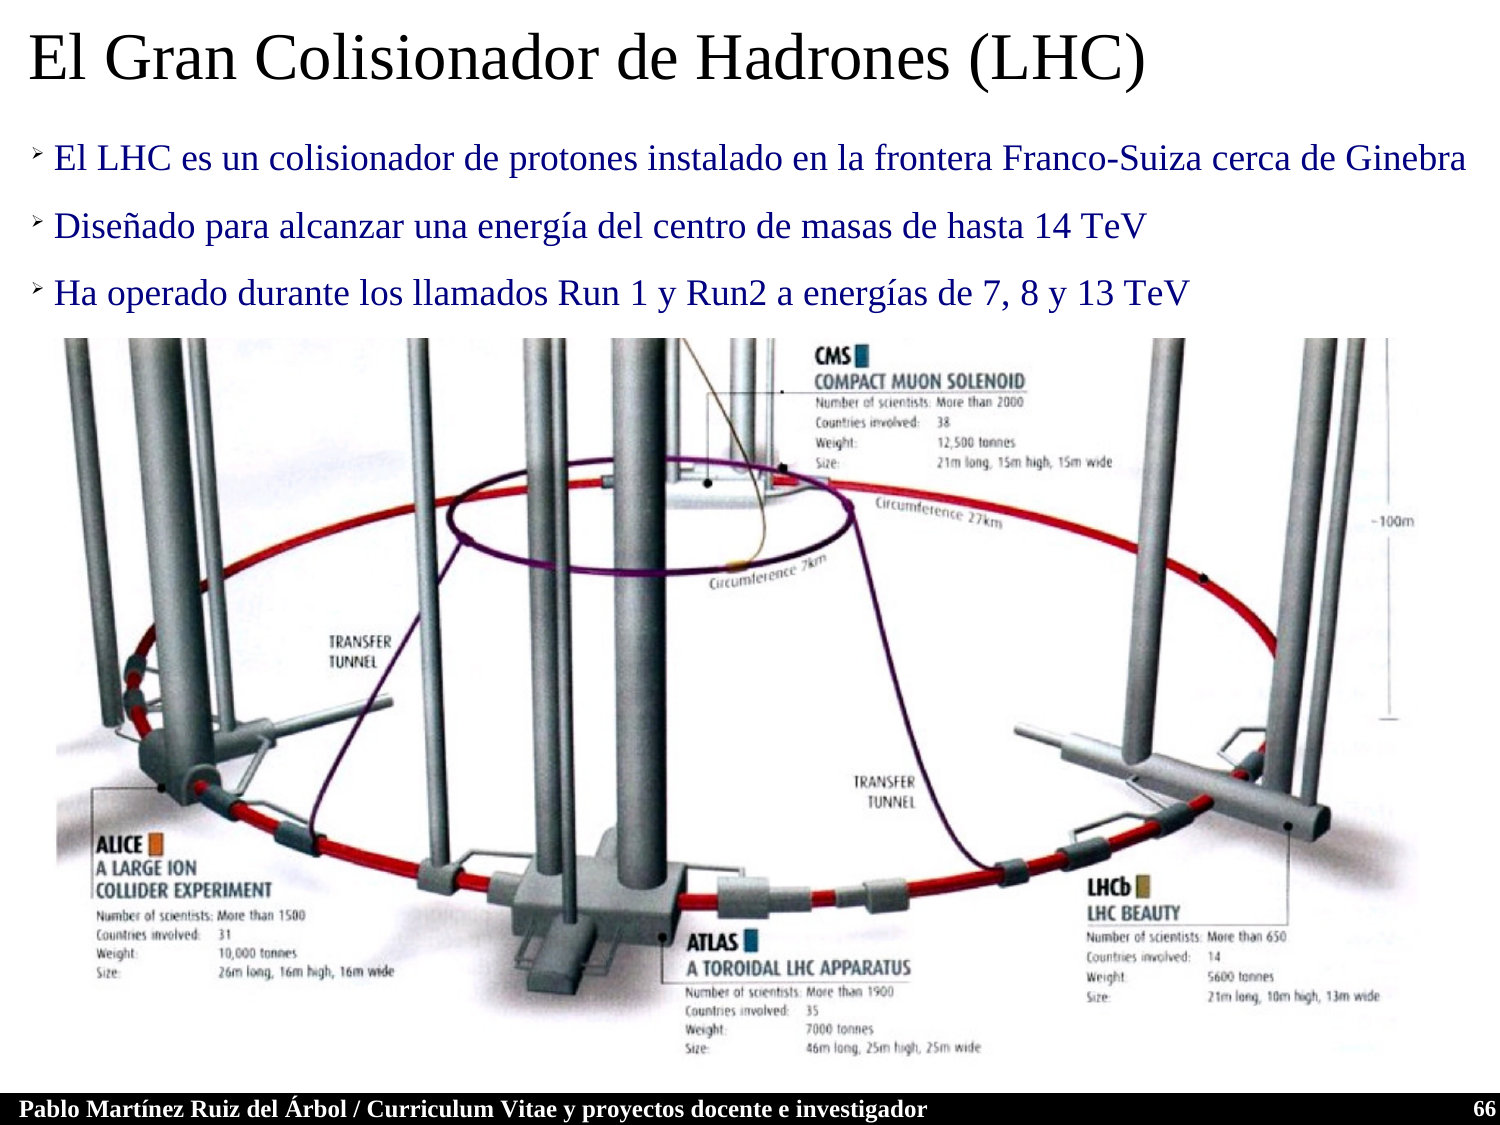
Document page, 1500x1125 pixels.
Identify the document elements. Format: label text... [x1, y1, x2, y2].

text_box El LHC es un colisionador de protones instalado en la frontera Franco-Suiza cerca de Ginebra Diseñado para alcanzar una energía del centro de masas de hasta 14 TeV Ha operado durante los llamados Run 1 y Run2 a energías de 7, 8 y 13 TeV [11, 98, 1500, 279]
picture [53, 338, 1419, 1067]
text_box El Gran Colisionador de Hadrones (LHC) [4, 3, 1173, 111]
